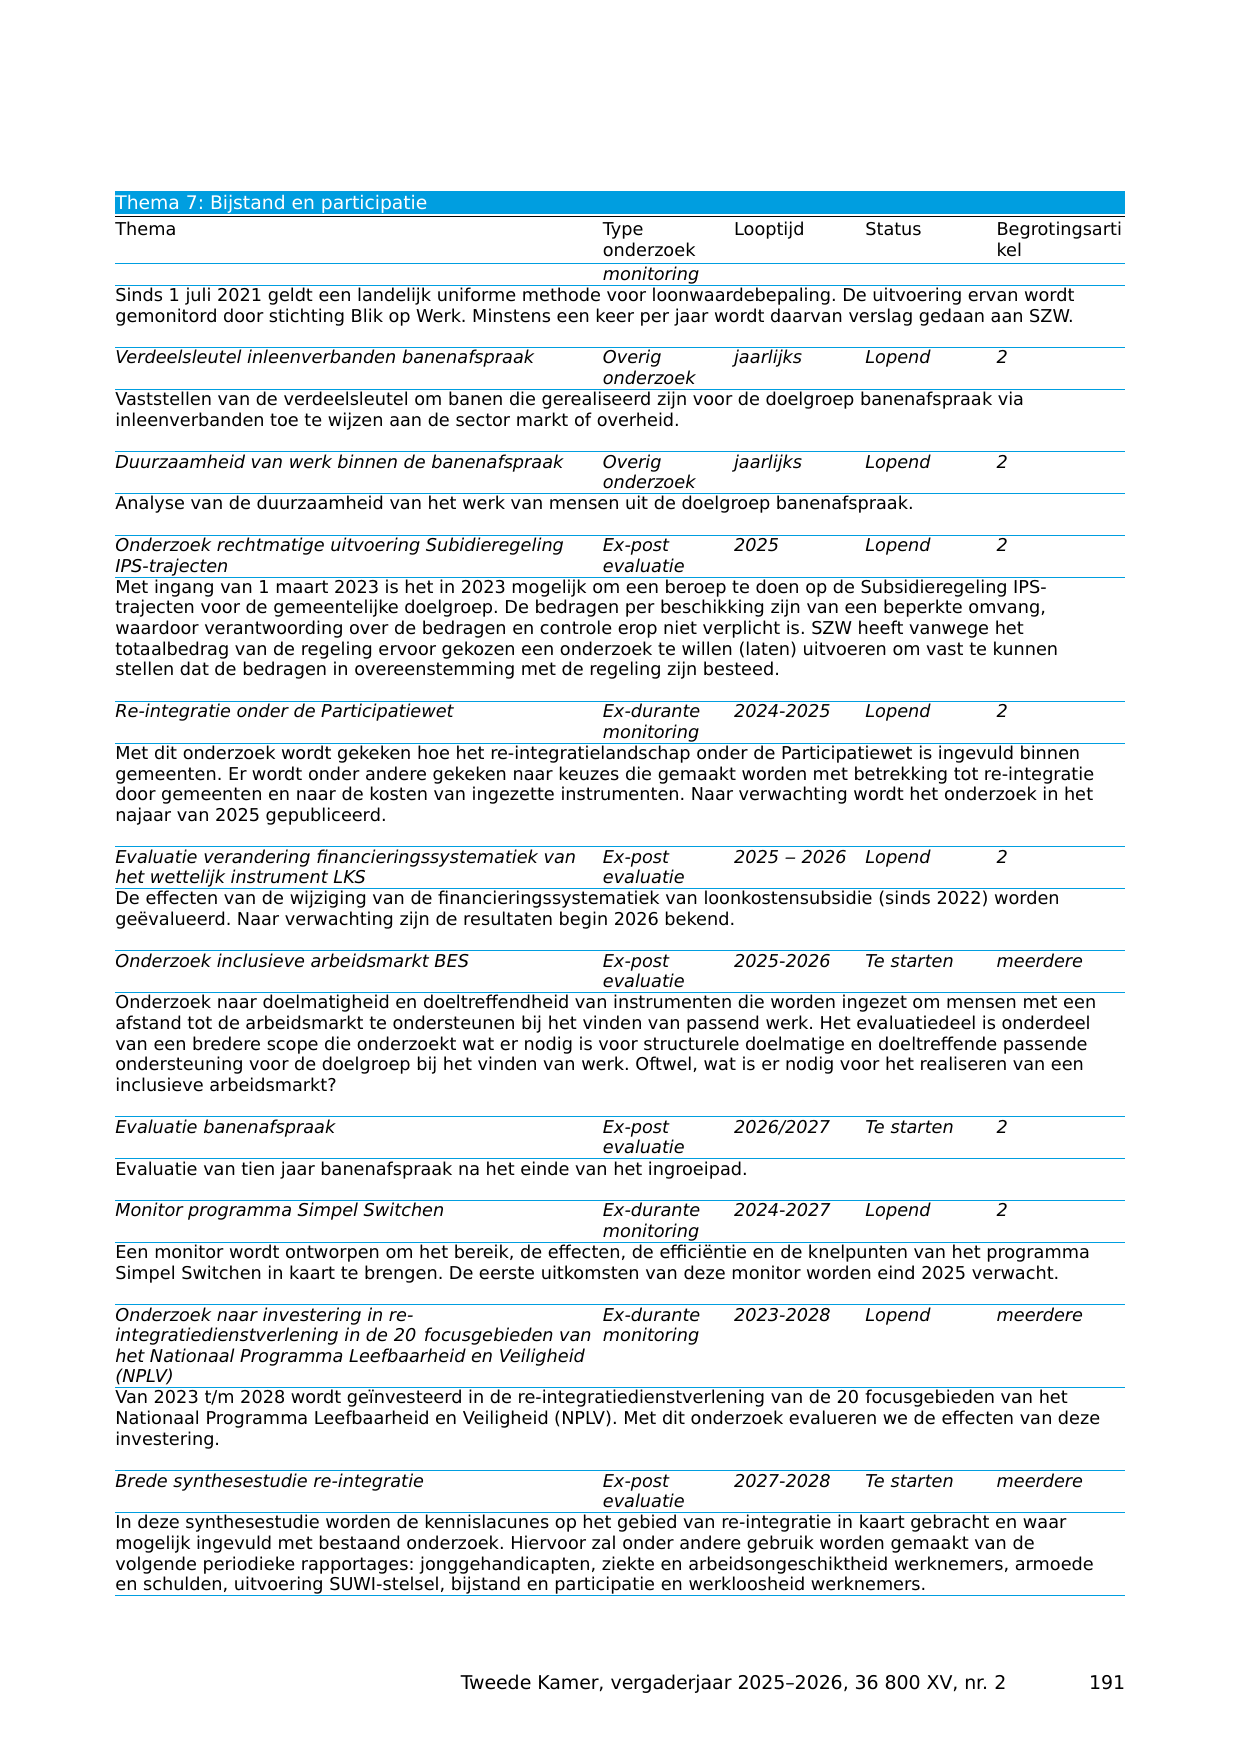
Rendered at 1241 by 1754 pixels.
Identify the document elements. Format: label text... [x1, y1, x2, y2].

table_cell [115, 1179, 600, 1200]
table_cell [600, 1096, 731, 1116]
table_cell [862, 514, 993, 534]
table_cell Analyse van de duurzaamheid van het werk van mensen uit de doelgroep banenafspraak. [115, 494, 1125, 514]
table_cell 2025 [731, 536, 862, 576]
table_cell Onderzoek naar doelmatigheid en doeltreffendheid van instrumenten die worden ingezet om mensen met een afstand tot de arbeidsmarkt te ondersteunen bij het vinden van passend werk. Het evaluatiedeel is onderdeel van een bredere scope die onderzoekt wat er nodig is voor structurele doelmatige en doeltreffende passende ondersteuning voor de doelgroep bij het vinden van werk. Oftwel, wat is er nodig voor het realiseren van een inclusieve arbeidsmarkt? [115, 993, 1125, 1096]
table_cell [600, 514, 731, 534]
table_cell [115, 430, 600, 451]
table_cell Onderzoek rechtmatige uitvoering Subidieregeling IPS-trajecten [115, 536, 600, 576]
table_cell Van 2023 t/m 2028 wordt geïnvesteerd in de re-integratiedienstverlening van de 20 focusgebieden van het Nationaal Programma Leefbaarheid en Veiligheid (NPLV). Met dit onderzoek evalueren we de effecten van deze investering. [115, 1388, 1125, 1449]
table_cell In deze synthesestudie worden de kennislacunes op het gebied van re-integratie in kaart gebracht en waar mogelijk ingevuld met bestaand onderzoek. Hiervoor zal onder andere gebruik worden gemaakt van de volgende periodieke rapportages: jonggehandicapten, ziekte en arbeidsongeschiktheid werknemers, armoede en schulden, uitvoering SUWI-stelsel, bijstand en participatie en werkloosheid werknemers. [115, 1513, 1125, 1595]
table_cell [600, 1179, 731, 1200]
table_cell 2 [994, 452, 1125, 493]
table_cell [862, 264, 993, 284]
table_cell [862, 930, 993, 950]
table_cell Vaststellen van de verdeelsleutel om banen die gerealiseerd zijn voor de doelgroep banenafspraak via inleenverbanden toe te wijzen aan de sector markt of overheid. [115, 390, 1125, 430]
table_cell Duurzaamheid van werk binnen de banenafspraak [115, 452, 600, 493]
table_cell [862, 326, 993, 347]
table_cell [994, 825, 1125, 846]
table_cell [731, 1179, 862, 1200]
table_cell 2024-2025 [731, 702, 862, 742]
table_cell Lopend [862, 452, 993, 493]
table_cell [600, 1283, 731, 1304]
table_cell Te starten [862, 1471, 993, 1512]
table_cell 2027-2028 [731, 1471, 862, 1512]
table_cell [115, 326, 600, 347]
table_cell Evaluatie verandering financieringssystematiek van het wettelijk instrument LKS [115, 847, 600, 888]
table_cell [115, 514, 600, 534]
table_cell 2023-2028 [731, 1305, 862, 1387]
table_cell [994, 1179, 1125, 1200]
table_cell [994, 1096, 1125, 1116]
table_cell [994, 1449, 1125, 1470]
table_cell Overig onderzoek [600, 452, 731, 493]
table_cell Begrotingsartikel [994, 217, 1125, 263]
table_cell [115, 1449, 600, 1470]
table_cell Lopend [862, 536, 993, 576]
table_cell Brede synthesestudie re-integratie [115, 1471, 600, 1512]
table_cell 2 [994, 536, 1125, 576]
table_cell 2025-2026 [731, 951, 862, 992]
table_cell [862, 1283, 993, 1304]
table_cell 2026/2027 [731, 1117, 862, 1158]
table_cell 2 [994, 1117, 1125, 1158]
table_cell [731, 825, 862, 846]
table_cell [115, 1283, 600, 1304]
table_cell 2 [994, 1201, 1125, 1242]
table_cell [862, 680, 993, 701]
table_cell Type onderzoek [600, 217, 731, 263]
table_cell [731, 264, 862, 284]
table_cell meerdere [994, 951, 1125, 992]
table_cell [994, 680, 1125, 701]
table_cell 2 [994, 702, 1125, 742]
table_cell 2025 ‒ 2026 [731, 847, 862, 888]
table_cell Ex-durante monitoring [600, 702, 731, 742]
table_cell Status [862, 217, 993, 263]
table_cell [994, 930, 1125, 950]
table_cell [115, 264, 600, 284]
table_cell Lopend [862, 847, 993, 888]
table_cell Verdeelsleutel inleenverbanden banenafspraak [115, 348, 600, 389]
table_cell monitoring [600, 264, 731, 284]
table_cell [731, 1449, 862, 1470]
table_cell Ex-post evaluatie [600, 951, 731, 992]
table_cell [994, 1283, 1125, 1304]
table_cell Thema [115, 217, 600, 263]
table_cell [994, 326, 1125, 347]
table_cell Ex-durante monitoring [600, 1305, 731, 1387]
table_cell [862, 1179, 993, 1200]
table_cell [600, 1449, 731, 1470]
table_cell [600, 326, 731, 347]
table_cell [115, 680, 600, 701]
table_cell Evaluatie van tien jaar banenafspraak na het einde van het ingroeipad. [115, 1159, 1125, 1179]
table_cell [731, 680, 862, 701]
table_cell [862, 1449, 993, 1470]
table_cell [731, 1096, 862, 1116]
table_cell Lopend [862, 702, 993, 742]
table_cell [115, 930, 600, 950]
table_cell [115, 825, 600, 846]
table_cell meerdere [994, 1305, 1125, 1387]
table_cell Evaluatie banenafspraak [115, 1117, 600, 1158]
table_cell [994, 430, 1125, 451]
table_cell Re-integratie onder de Participatiewet [115, 702, 600, 742]
table_cell [994, 264, 1125, 284]
table_cell De effecten van de wijziging van de financieringssystematiek van loonkostensubsidie (sinds 2022) worden geëvalueerd. Naar verwachting zijn de resultaten begin 2026 bekend. [115, 889, 1125, 929]
table_cell Te starten [862, 1117, 993, 1158]
table_cell Een monitor wordt ontworpen om het bereik, de effecten, de efficiëntie en de knelpunten van het programma Simpel Switchen in kaart te brengen. De eerste uitkomsten van deze monitor worden eind 2025 verwacht. [115, 1243, 1125, 1283]
table_cell [994, 514, 1125, 534]
table_cell [600, 680, 731, 701]
table_cell [115, 1096, 600, 1116]
table_cell [731, 430, 862, 451]
table_cell Overig onderzoek [600, 348, 731, 389]
table_cell Onderzoek inclusieve arbeidsmarkt BES [115, 951, 600, 992]
table_cell Monitor programma Simpel Switchen [115, 1201, 600, 1242]
table_cell Lopend [862, 1201, 993, 1242]
table_cell Lopend [862, 1305, 993, 1387]
table_cell jaarlijks [731, 348, 862, 389]
table_cell 2024-2027 [731, 1201, 862, 1242]
table_cell Onderzoek naar investering in re-integratiedienstverlening in de 20 focusgebieden van het Nationaal Programma Leefbaarheid en Veiligheid (NPLV) [115, 1305, 600, 1387]
table_cell 2 [994, 847, 1125, 888]
table_cell 2 [994, 348, 1125, 389]
table_cell Ex-post evaluatie [600, 1471, 731, 1512]
table_cell [731, 1283, 862, 1304]
table_cell [862, 1096, 993, 1116]
table_cell Looptijd [731, 217, 862, 263]
table_cell Ex-durante monitoring [600, 1201, 731, 1242]
table_cell [600, 430, 731, 451]
table_cell [731, 326, 862, 347]
table_cell Lopend [862, 348, 993, 389]
table_cell [731, 930, 862, 950]
table_cell [600, 825, 731, 846]
table_cell Sinds 1 juli 2021 geldt een landelijk uniforme methode voor loonwaardebepaling. De uitvoering ervan wordt gemonitord door stichting Blik op Werk. Minstens een keer per jaar wordt daarvan verslag gedaan aan SZW. [115, 286, 1125, 326]
table_cell Ex-post evaluatie [600, 536, 731, 576]
table_cell [600, 930, 731, 950]
table_cell Te starten [862, 951, 993, 992]
table_cell Ex-post evaluatie [600, 847, 731, 888]
table_cell Ex-post evaluatie [600, 1117, 731, 1158]
table_cell [862, 825, 993, 846]
table_cell jaarlijks [731, 452, 862, 493]
table_cell Met dit onderzoek wordt gekeken hoe het re-integratielandschap onder de Participatiewet is ingevuld binnen gemeenten. Er wordt onder andere gekeken naar keuzes die gemaakt worden met betrekking tot re-integratie door gemeenten en naar de kosten van ingezette instrumenten. Naar verwachting wordt het onderzoek in het najaar van 2025 gepubliceerd. [115, 744, 1125, 825]
table_cell [731, 514, 862, 534]
table_cell Met ingang van 1 maart 2023 is het in 2023 mogelijk om een beroep te doen op de Subsidieregeling IPS-trajecten voor de gemeentelijke doelgroep. De bedragen per beschikking zijn van een beperkte omvang, waardoor verantwoording over de bedragen en controle erop niet verplicht is. SZW heeft vanwege het totaalbedrag van de regeling ervoor gekozen een onderzoek te willen (laten) uitvoeren om vast te kunnen stellen dat de bedragen in overeenstemming met de regeling zijn besteed. [115, 578, 1125, 680]
table_cell [862, 430, 993, 451]
table_cell meerdere [994, 1471, 1125, 1512]
